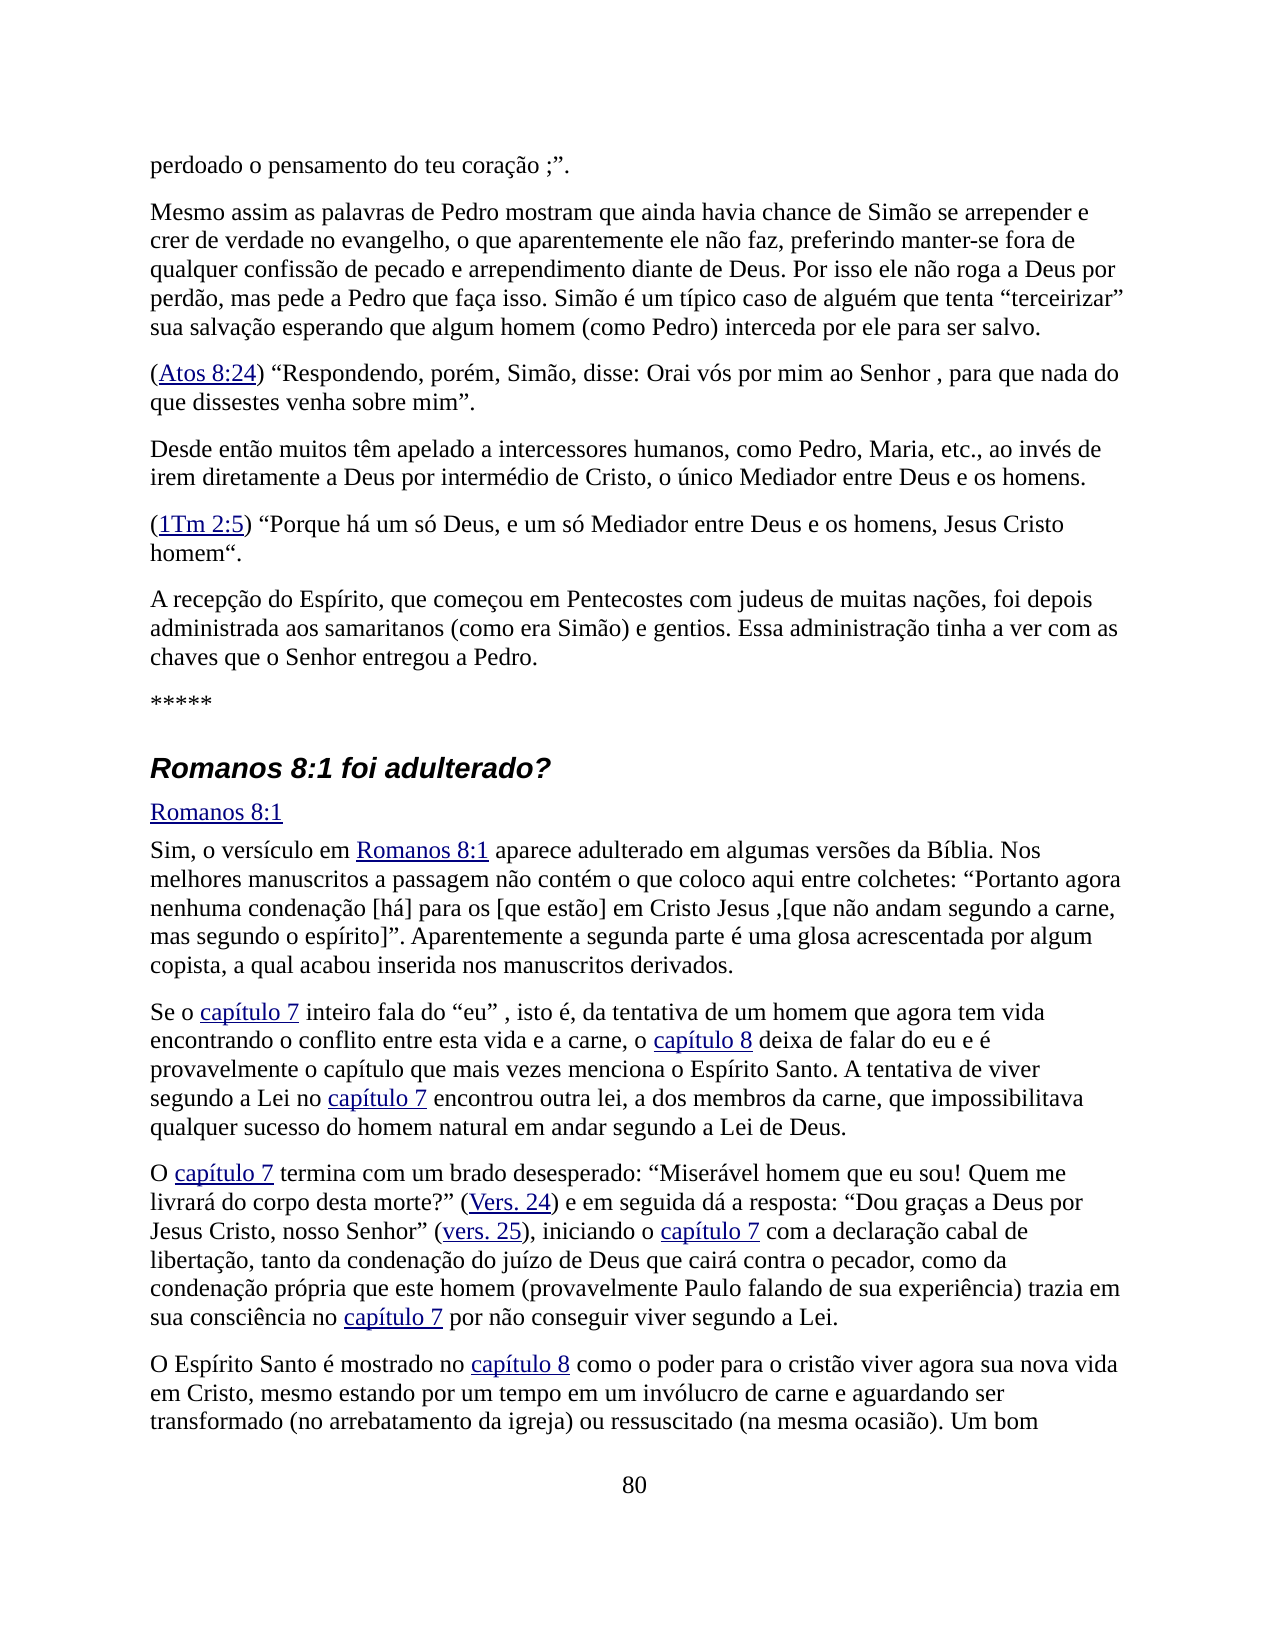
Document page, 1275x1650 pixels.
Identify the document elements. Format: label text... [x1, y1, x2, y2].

text A recepção do Espírito, que começou em Pentecostes com judeus de muitas nações, foi depois administrada aos samaritanos (como era Simão) e gentios. Essa administração tinha a ver com as chaves que o Senhor entregou a Pedro. [150, 584, 1125, 671]
text perdoado o pensamento do teu coração ;”. [150, 150, 1125, 179]
text (1Tm 2:5) “Porque há um só Deus, e um só Mediador entre Deus e os homens, Jesus Cristo homem“. [150, 509, 1125, 567]
text O capítulo 7 termina com um brado desesperado: “Miserável homem que eu sou! Quem me livrará do corpo desta morte?” (Vers. 24) e em seguida dá a resposta: “Dou graças a Deus por Jesus Cristo, nosso Senhor” (vers. 25), iniciando o capítulo 7 com a declaração cabal de libertação, tanto da condenação do juízo de Deus que cairá contra o pecador, como da condenação própria que este homem (provavelmente Paulo falando de sua experiência) trazia em sua consciência no capítulo 7 por não conseguir viver segundo a Lei. [150, 1158, 1125, 1331]
text Se o capítulo 7 inteiro fala do “eu” , isto é, da tentativa de um homem que agora tem vida encontrando o conflito entre esta vida e a carne, o capítulo 8 deixa de falar do eu e é provavelmente o capítulo que mais vezes menciona o Espírito Santo. A tentativa de viver segundo a Lei no capítulo 7 encontrou outra lei, a dos membros da carne, que impossibilitava qualquer sucesso do homem natural em andar segundo a Lei de Deus. [150, 997, 1125, 1141]
text Mesmo assim as palavras de Pedro mostram que ainda havia chance de Simão se arrepender e crer de verdade no evangelho, o que aparentemente ele não faz, preferindo manter-se fora de qualquer confissão de pecado e arrependimento diante de Deus. Por isso ele não roga a Deus por perdão, mas pede a Pedro que faça isso. Simão é um típico caso de alguém que tenta “terceirizar” sua salvação esperando que algum homem (como Pedro) interceda por ele para ser salvo. [150, 197, 1125, 340]
text ***** [150, 689, 1125, 717]
text Romanos 8:1 [150, 797, 1125, 826]
text O Espírito Santo é mostrado no capítulo 8 como o poder para o cristão viver agora sua nova vida em Cristo, mesmo estando por um tempo em um invólucro de carne e aguardando ser transformado (no arrebatamento da igreja) ou ressuscitado (na mesma ocasião). Um bom [150, 1349, 1125, 1435]
text Desde então muitos têm apelado a intercessores humanos, como Pedro, Maria, etc., ao invés de irem diretamente a Deus por intermédio de Cristo, o único Mediador entre Deus e os homens. [150, 434, 1125, 491]
text Sim, o versículo em Romanos 8:1 aparece adulterado em algumas versões da Bíblia. Nos melhores manuscritos a passagem não contém o que coloco aqui entre colchetes: “Portanto agora nenhuma condenação [há] para os [que estão] em Cristo Jesus ,[que não andam segundo a carne, mas segundo o espírito]”. Aparentemente a segunda parte é uma glosa acrescentada por algum copista, a qual acabou inserida nos manuscritos derivados. [150, 835, 1125, 979]
subtitle Romanos 8:1 foi adulterado? [150, 751, 1125, 785]
text (Atos 8:24) “Respondendo, porém, Simão, disse: Orai vós por mim ao Senhor , para que nada do que dissestes venha sobre mim”. [150, 358, 1125, 416]
